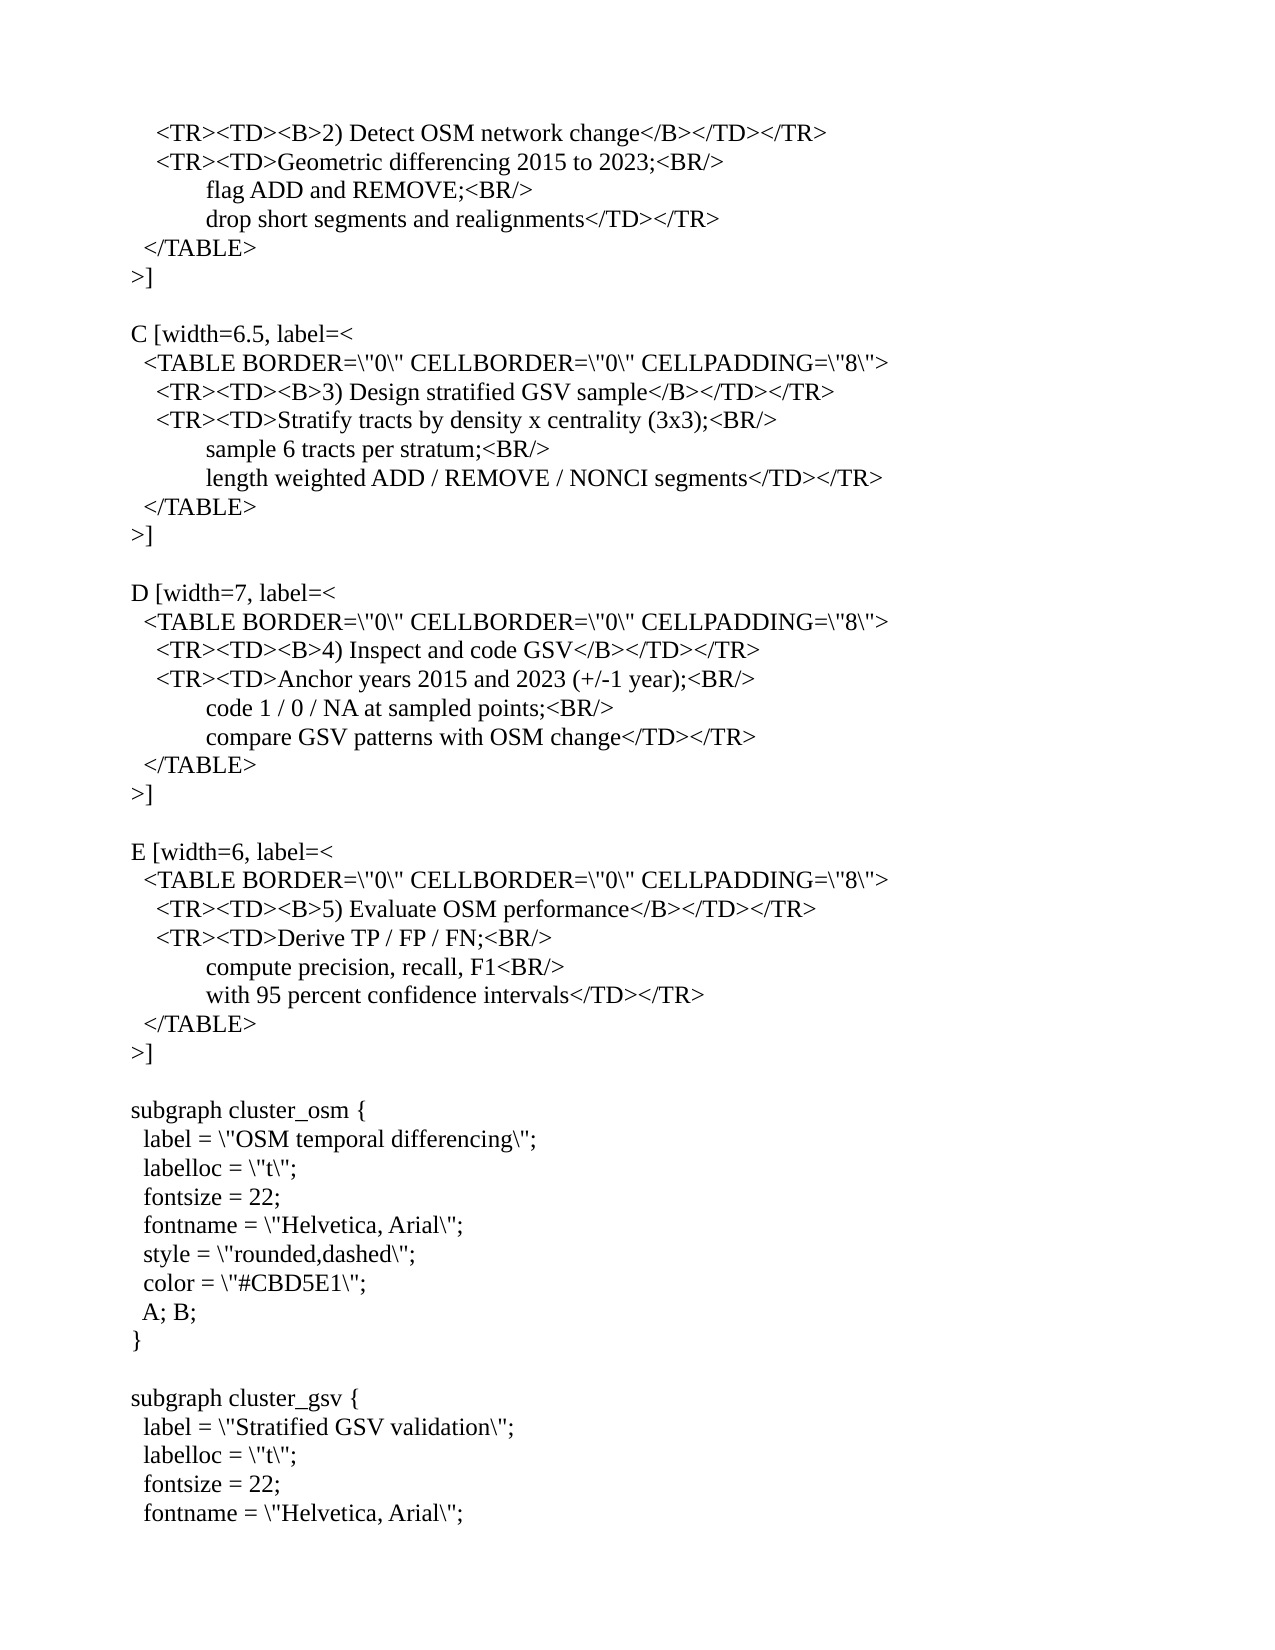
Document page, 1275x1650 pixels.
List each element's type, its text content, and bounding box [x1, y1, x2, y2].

text <TR><TD><B>3) Design stratified GSV sample</B></TD></TR> [118, 377, 1157, 406]
text <TR><TD>Anchor years 2015 and 2023 (+/-1 year);<BR/> [118, 664, 1157, 693]
text <TR><TD><B>4) Inspect and code GSV</B></TD></TR> [118, 636, 1157, 664]
text length weighted ADD / REMOVE / NONCI segments</TD></TR> [118, 463, 1157, 492]
text compare GSV patterns with OSM change</TD></TR> [118, 722, 1157, 751]
text sample 6 tracts per stratum;<BR/> [118, 434, 1157, 463]
text subgraph cluster_osm { [118, 1096, 1157, 1124]
text C [width=6.5, label=< [118, 319, 1157, 348]
text >] [118, 521, 1157, 549]
text with 95 percent confidence intervals</TD></TR> [118, 981, 1157, 1009]
text code 1 / 0 / NA at sampled points;<BR/> [118, 693, 1157, 722]
text subgraph cluster_gsv { [118, 1383, 1157, 1412]
text </TABLE> [118, 751, 1157, 779]
text labelloc = \"t\"; [118, 1441, 1157, 1469]
text >] [118, 1038, 1157, 1067]
text flag ADD and REMOVE;<BR/> [118, 176, 1157, 204]
text <TABLE BORDER=\"0\" CELLBORDER=\"0\" CELLPADDING=\"8\"> [118, 607, 1157, 636]
text D [width=7, label=< [118, 578, 1157, 607]
text >] [118, 779, 1157, 808]
text </TABLE> [118, 1009, 1157, 1038]
text label = \"OSM temporal differencing\"; [118, 1124, 1157, 1153]
text color = \"#CBD5E1\"; [118, 1268, 1157, 1297]
text fontname = \"Helvetica, Arial\"; [118, 1211, 1157, 1239]
text style = \"rounded,dashed\"; [118, 1239, 1157, 1268]
text <TABLE BORDER=\"0\" CELLBORDER=\"0\" CELLPADDING=\"8\"> [118, 348, 1157, 377]
text compute precision, recall, F1<BR/> [118, 952, 1157, 981]
text <TR><TD><B>5) Evaluate OSM performance</B></TD></TR> [118, 894, 1157, 923]
text A; B; [118, 1297, 1157, 1326]
text E [width=6, label=< [118, 837, 1157, 866]
text <TR><TD><B>2) Detect OSM network change</B></TD></TR> [118, 118, 1157, 147]
text >] [118, 262, 1157, 291]
text labelloc = \"t\"; [118, 1153, 1157, 1182]
text fontsize = 22; [118, 1469, 1157, 1498]
text </TABLE> [118, 492, 1157, 521]
text fontsize = 22; [118, 1182, 1157, 1211]
text drop short segments and realignments</TD></TR> [118, 204, 1157, 233]
text <TR><TD>Geometric differencing 2015 to 2023;<BR/> [118, 147, 1157, 176]
text <TR><TD>Derive TP / FP / FN;<BR/> [118, 923, 1157, 952]
text } [118, 1326, 1157, 1354]
text fontname = \"Helvetica, Arial\"; [118, 1498, 1157, 1527]
text <TABLE BORDER=\"0\" CELLBORDER=\"0\" CELLPADDING=\"8\"> [118, 866, 1157, 894]
text <TR><TD>Stratify tracts by density x centrality (3x3);<BR/> [118, 406, 1157, 434]
text label = \"Stratified GSV validation\"; [118, 1412, 1157, 1441]
text </TABLE> [118, 233, 1157, 262]
